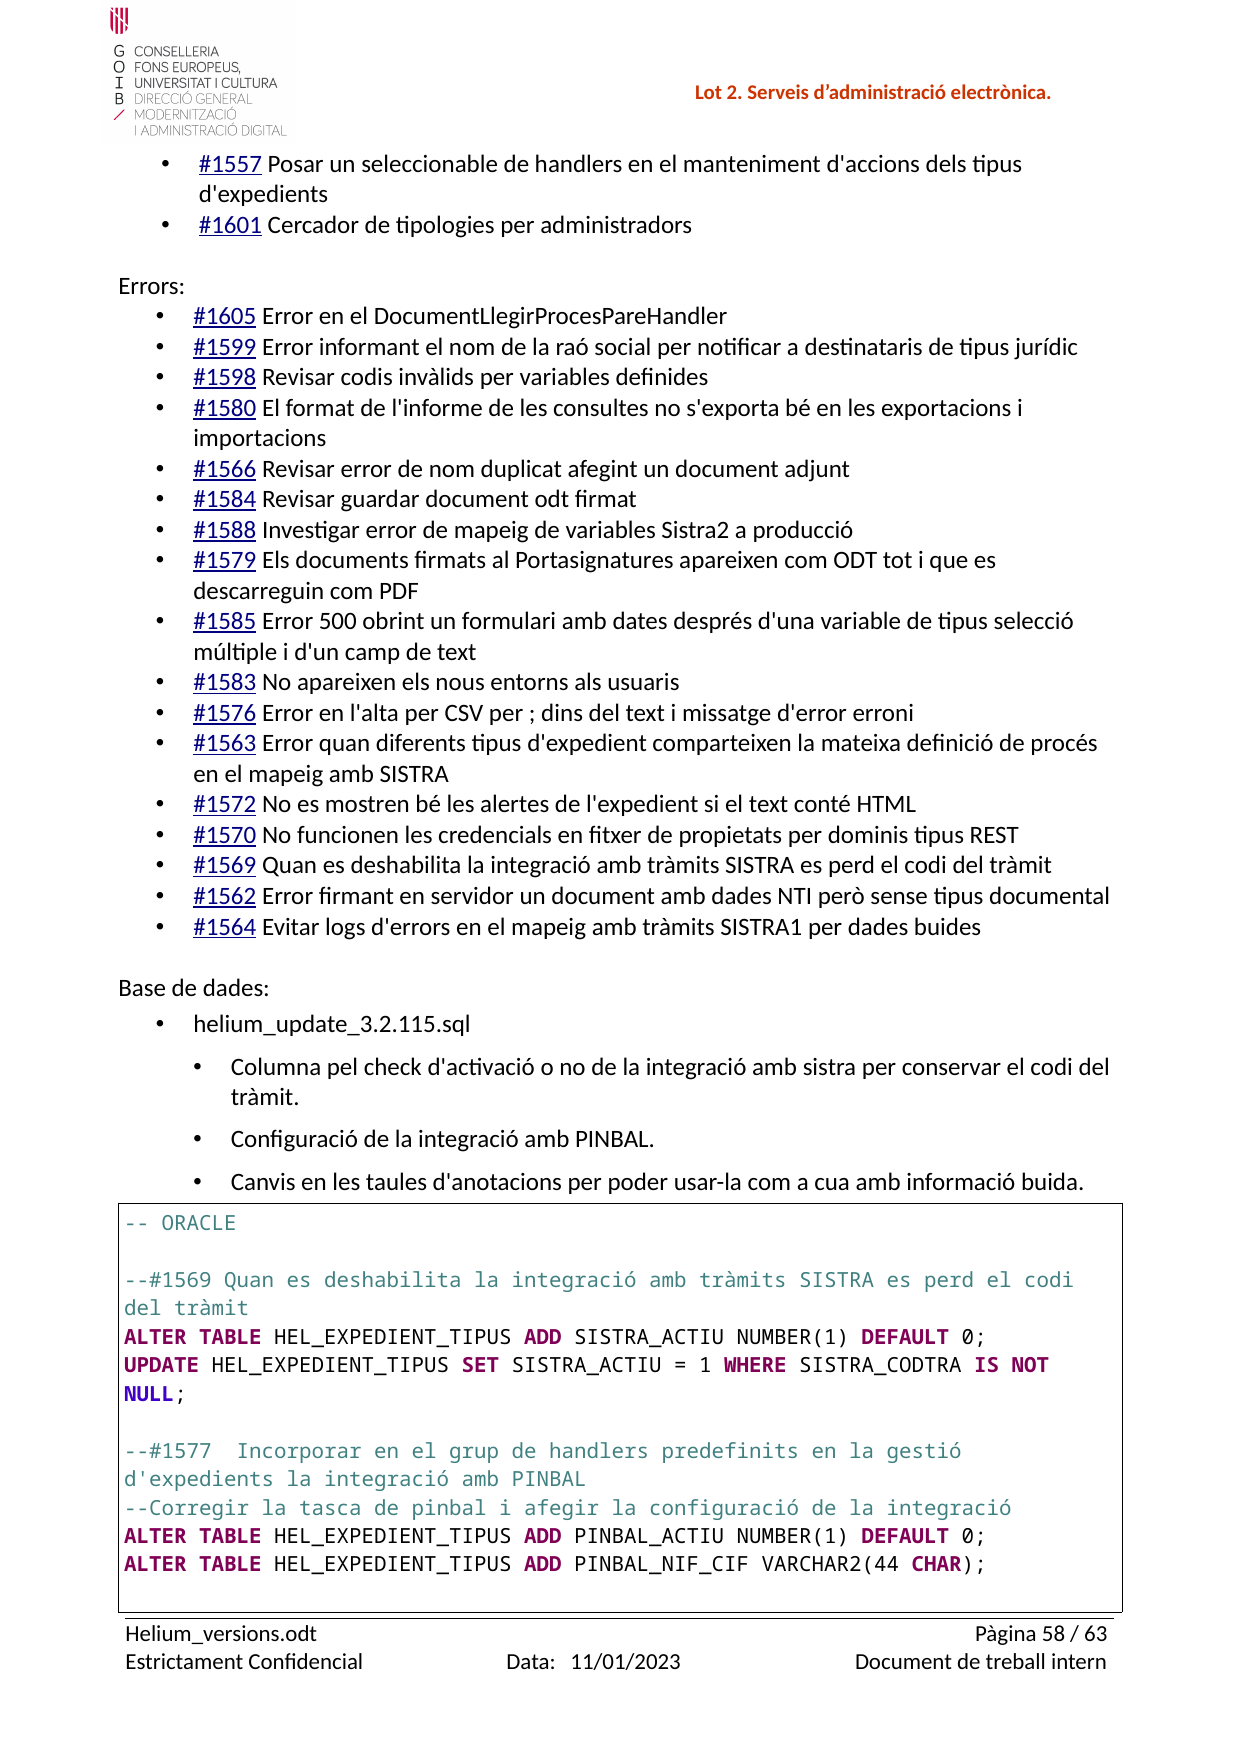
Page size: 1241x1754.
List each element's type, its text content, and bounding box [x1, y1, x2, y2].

list #1583 No apareixen els nous entorns als usuaris [156, 667, 1122, 697]
list #1562 Error firmant en servidor un document amb dades NTI però sense tipus documental [156, 880, 1122, 911]
list #1564 Evitar logs d'errors en el mapeig amb tràmits SISTRA1 per dades buides [156, 911, 1122, 941]
list #1566 Revisar error de nom duplicat afegint un document adjunt [156, 453, 1122, 483]
list #1598 Revisar codis invàlids per variables definides [156, 361, 1122, 392]
text Base de dades: [118, 972, 1122, 1002]
list #1563 Error quan diferents tipus d'expedient comparteixen la mateixa definició de procés en el mapeig amb SISTRA [156, 728, 1122, 789]
list Columna pel check d'activació o no de la integració amb sistra per conservar el codi del tràmit. [193, 1051, 1122, 1112]
list #1570 No funcionen les credencials en fitxer de propietats per dominis tipus REST [156, 819, 1122, 850]
list helium_update_3.2.115.sql [156, 1008, 1122, 1039]
list #1557 Posar un seleccionable de handlers en el manteniment d'accions dels tipus d'expedients [161, 148, 1122, 209]
list #1584 Revisar guardar document odt firmat [156, 483, 1122, 514]
picture [100, 0, 297, 144]
list #1580 El format de l'informe de les consultes no s'exporta bé en les exportacions i importacions [156, 392, 1122, 453]
list #1601 Cercador de tipologies per administradors [161, 209, 1122, 239]
list #1588 Investigar error de mapeig de variables Sistra2 a producció [156, 514, 1122, 544]
list #1585 Error 500 obrint un formulari amb dates després d'una variable de tipus selecció múltiple i d'un camp de text [156, 606, 1122, 667]
list #1572 No es mostren bé les alertes de l'expedient si el text conté HTML [156, 789, 1122, 819]
list #1569 Quan es deshabilita la integració amb tràmits SISTRA es perd el codi del tràmit [156, 850, 1122, 880]
list #1605 Error en el DocumentLlegirProcesPareHandler [156, 300, 1122, 331]
table_header -- ORACLE --#1569 Quan es deshabilita la integració amb tràmits SISTRA es perd el codi del tràmit ALTER TABLE HEL_EXPEDIENT_TIPUS ADD SISTRA_ACTIU NUMBER(1) DEFAULT 0; UPDATE HEL_EXPEDIENT_TIPUS SET SISTRA_ACTIU = 1 WHERE SISTRA_CODTRA IS NOT NULL; --#1577 Incorporar en el grup de handlers predefinits en la gestió d'expedients la integració amb PINBAL --Corregir la tasca de pinbal i afegir la configuració de la integració ALTER TABLE HEL_EXPEDIENT_TIPUS ADD PINBAL_ACTIU NUMBER(1) DEFAULT 0; ALTER TABLE HEL_EXPEDIENT_TIPUS ADD PINBAL_NIF_CIF VARCHAR2(44 CHAR); [119, 1204, 1122, 1612]
list Canvis en les taules d'anotacions per poder usar-la com a cua amb informació buida. [193, 1166, 1122, 1196]
list Configuració de la integració amb PINBAL. [193, 1123, 1122, 1154]
list #1576 Error en l'alta per CSV per ; dins del text i missatge d'error erroni [156, 697, 1122, 728]
text Errors: [118, 270, 1122, 300]
list #1599 Error informant el nom de la raó social per notificar a destinataris de tipus jurídic [156, 331, 1122, 361]
list #1579 Els documents firmats al Portasignatures apareixen com ODT tot i que es descarreguin com PDF [156, 544, 1122, 606]
